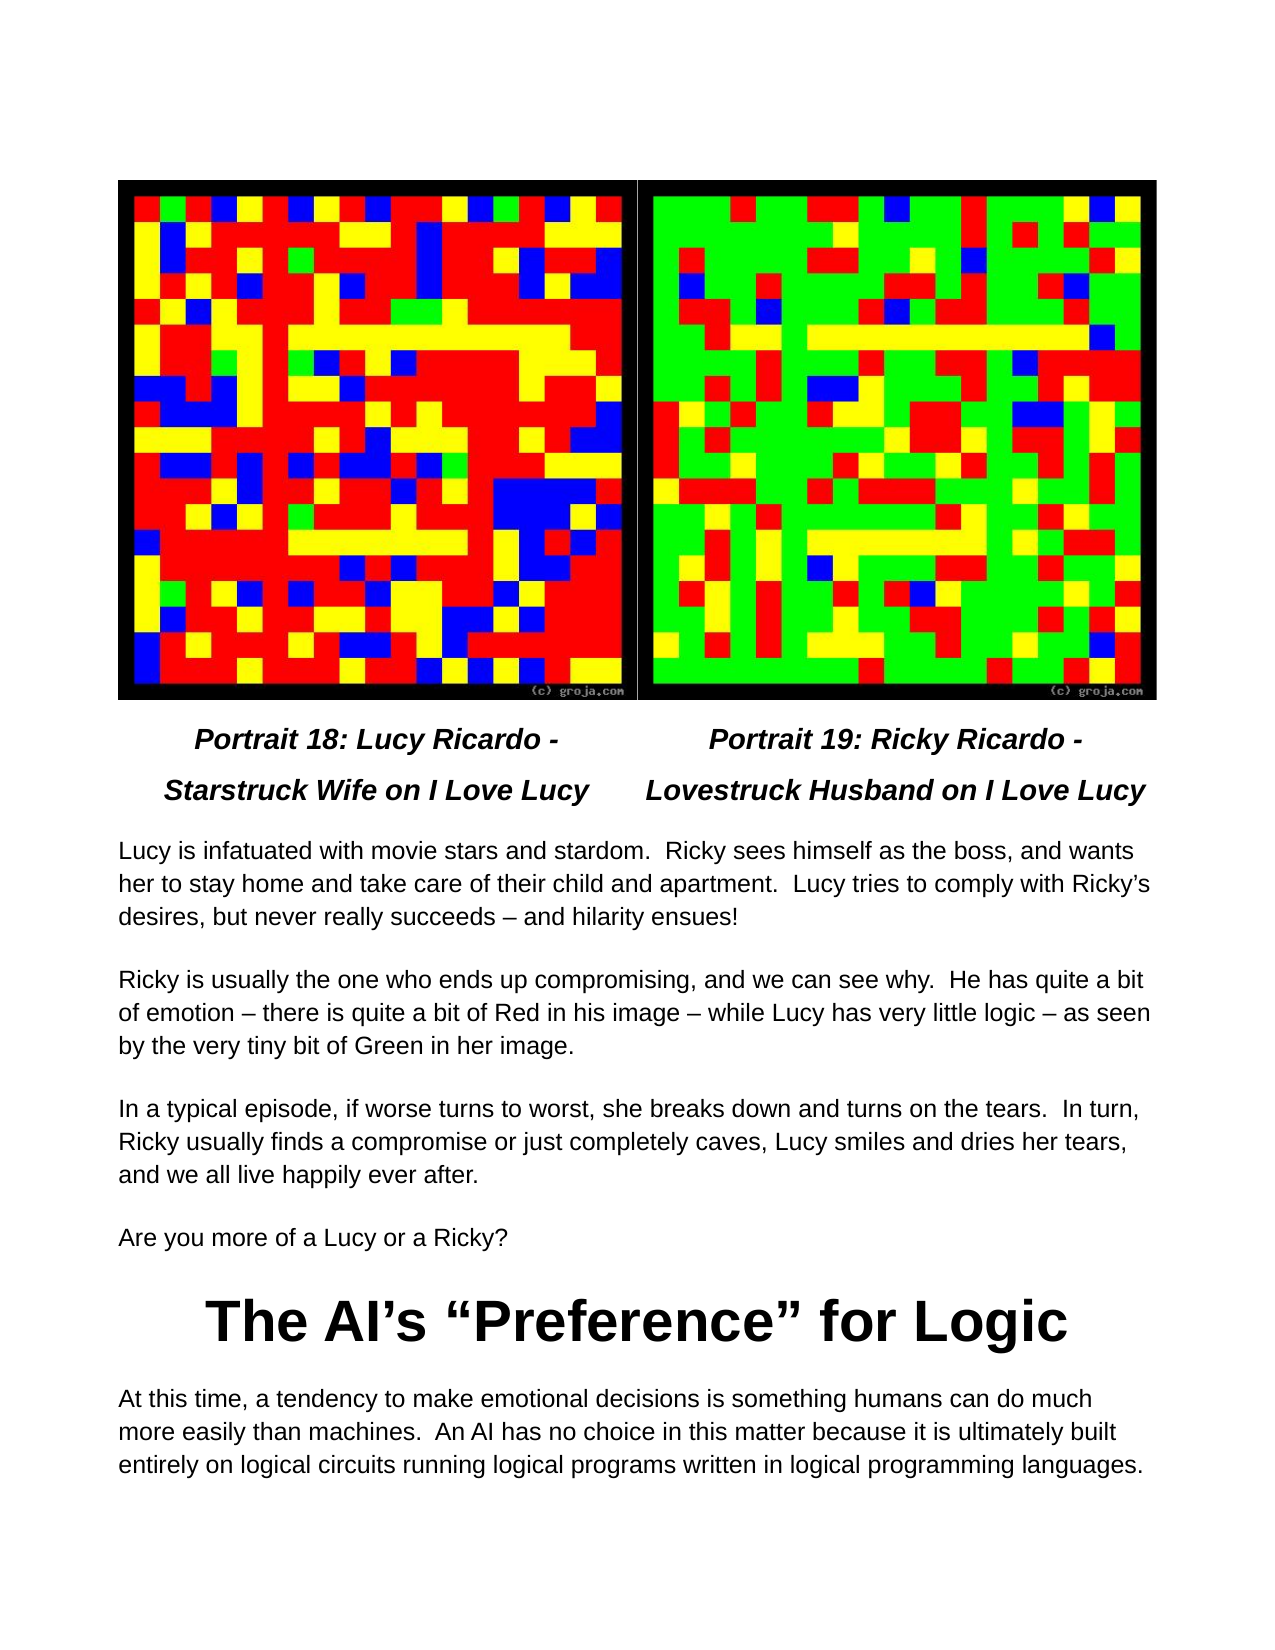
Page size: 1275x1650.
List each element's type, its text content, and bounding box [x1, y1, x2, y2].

text At this time, a tendency to make emotional decisions is something humans can do much more easily than machines. An AI has no choice in this matter because it is ultimately built entirely on logical circuits running logical programs written in logical programming languages. [118, 1383, 1157, 1478]
table_header [118, 700, 637, 806]
text Are you more of a Lucy or a Ricky? [118, 1223, 1157, 1252]
text Lucy is infatuated with movie stars and stardom. Ricky sees himself as the boss, and wants her to stay home and take care of their child and apartment. Lucy tries to comply with Ricky’s desires, but never really succeeds – and hilarity ensues! [118, 836, 1157, 931]
table_header [638, 700, 1157, 806]
subtitle The AI’s “Preference” for Logic [118, 1286, 1157, 1353]
table_header [638, 118, 1157, 180]
table_header [118, 118, 637, 180]
text Ricky is usually the one who ends up compromising, and we can see why. He has quite a bit of emotion – there is quite a bit of Red in his image – while Lucy has very little logic – as seen by the very tiny bit of Green in her image. [118, 965, 1157, 1060]
text In a typical episode, if worse turns to worst, she breaks down and turns on the tears. In turn, Ricky usually finds a compromise or just completely caves, Lucy smiles and dries her tears, and we all live happily ever after. [118, 1094, 1157, 1189]
picture [118, 180, 1157, 700]
